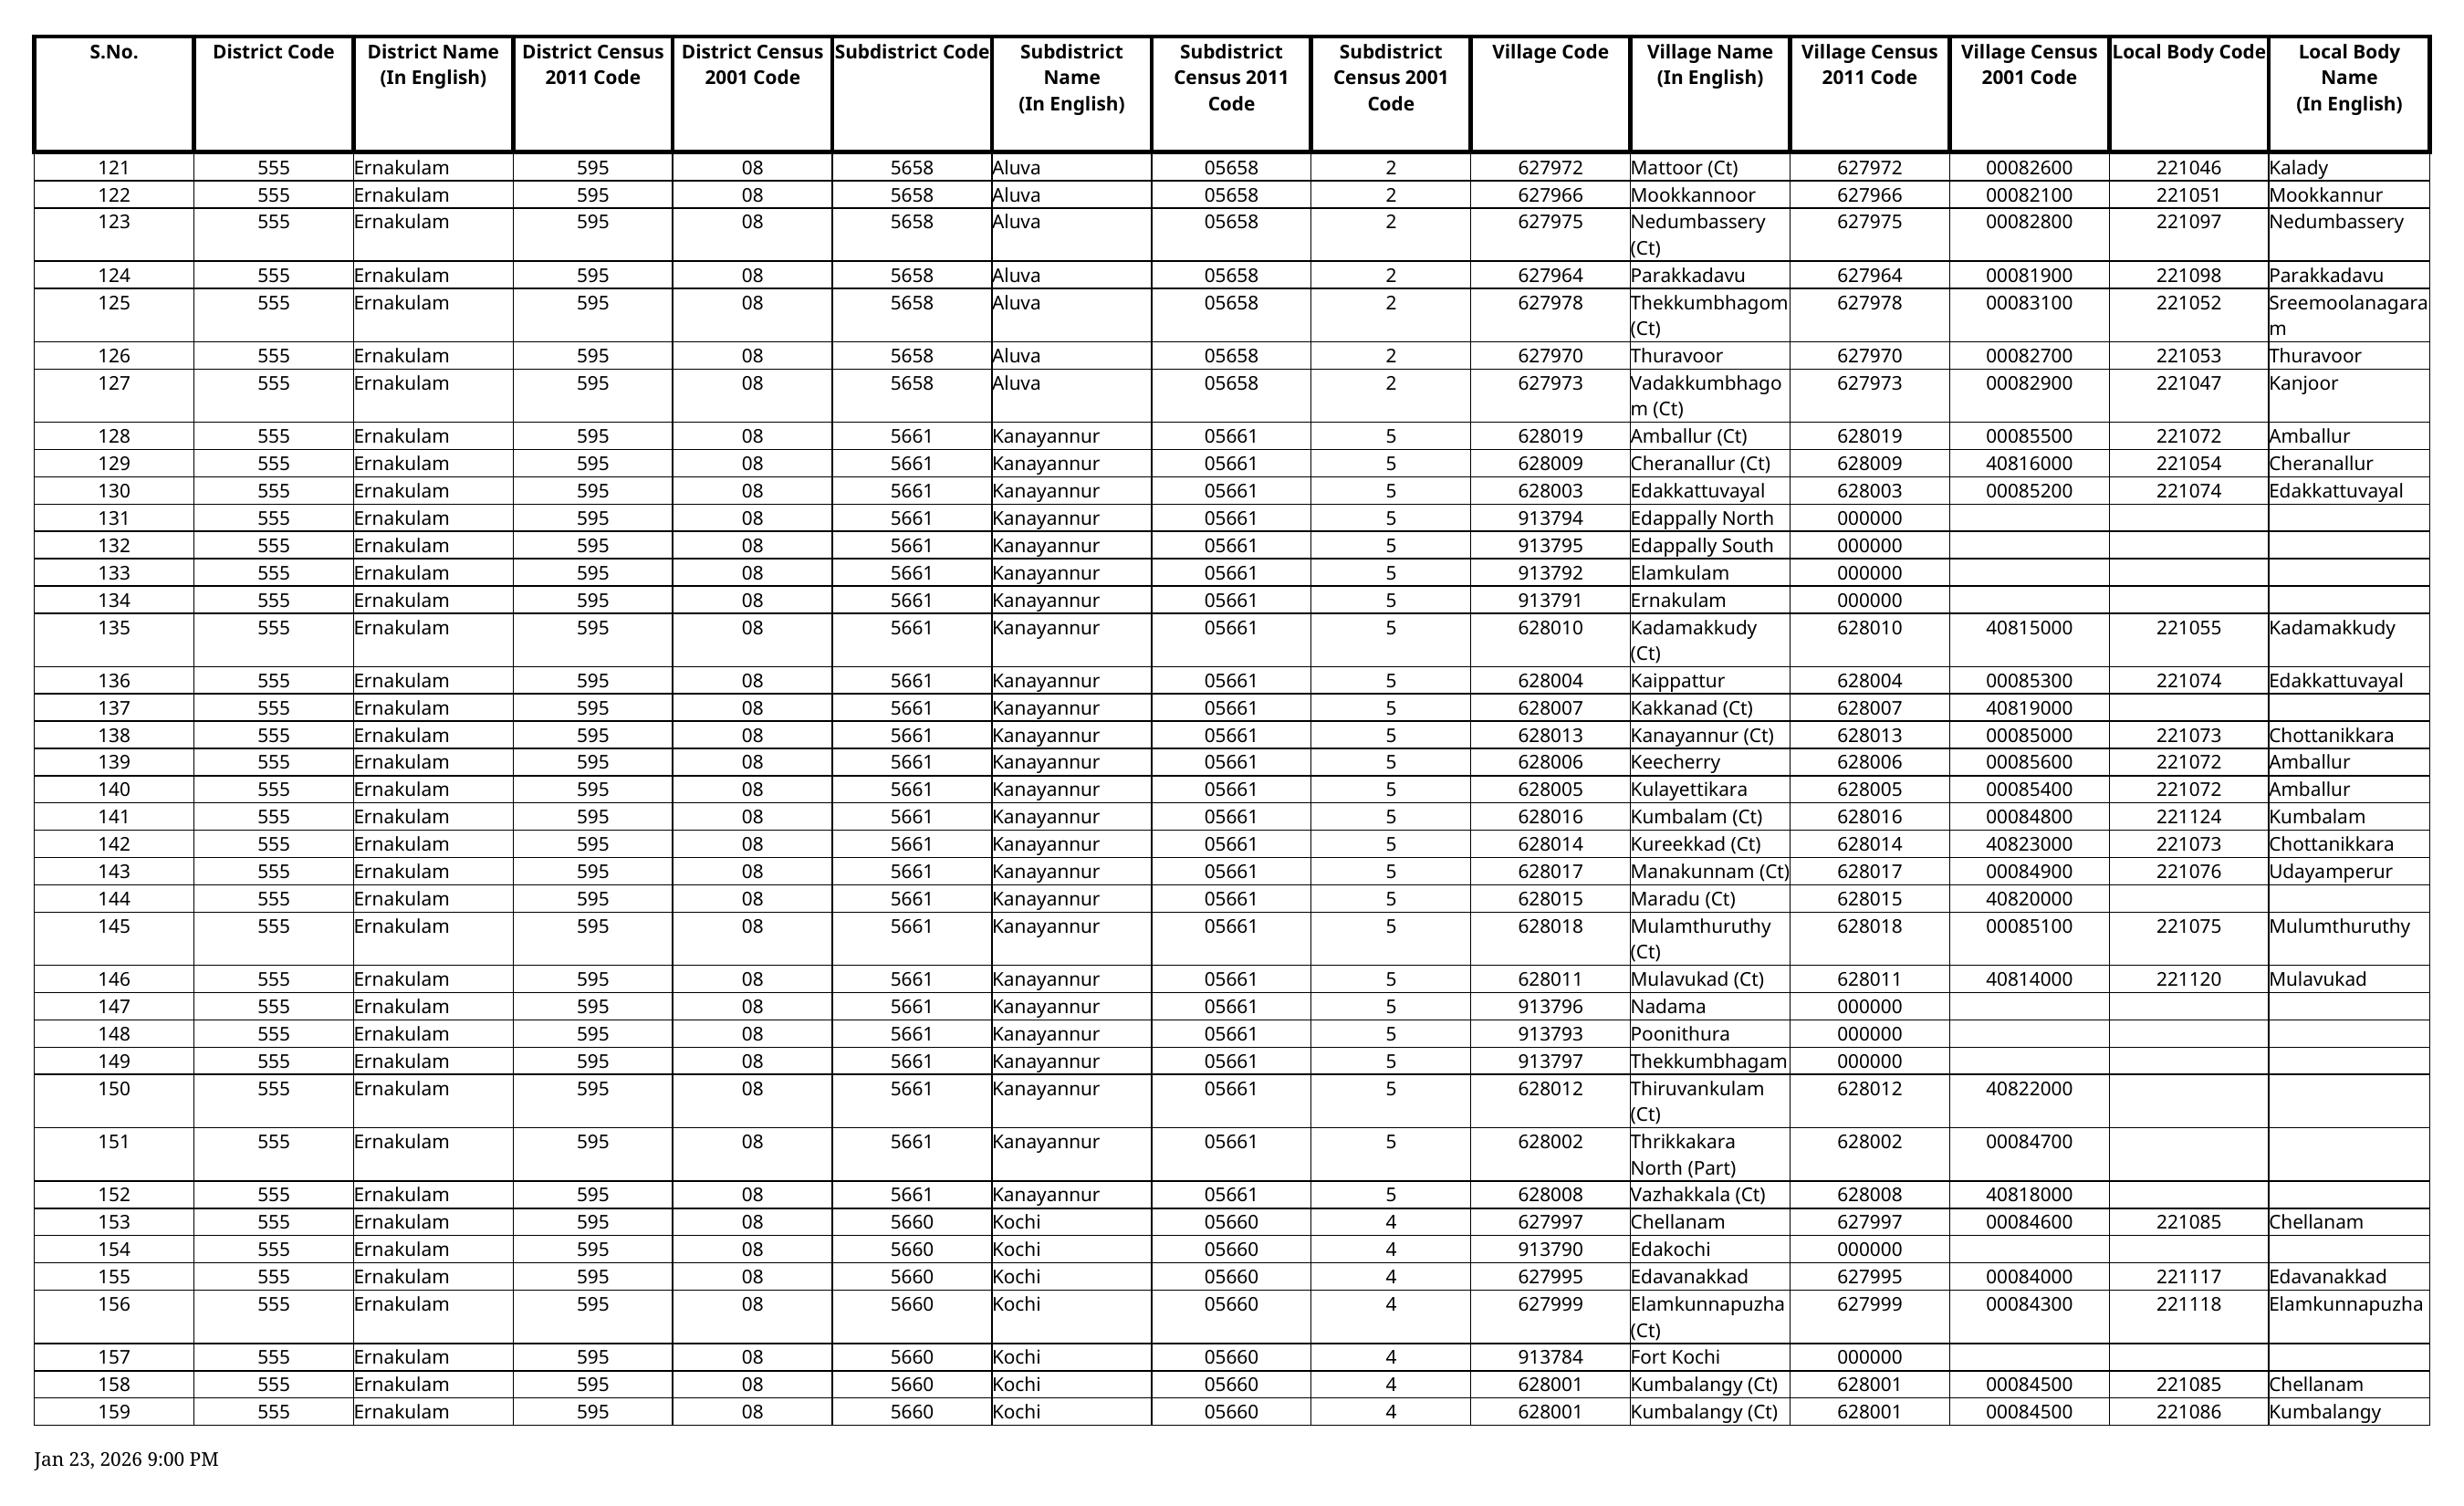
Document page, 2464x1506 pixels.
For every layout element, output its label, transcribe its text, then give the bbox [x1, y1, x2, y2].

table_cell 628014 [1791, 831, 1949, 857]
table_cell Edavanakkad [1631, 1263, 1790, 1290]
table_cell 628009 [1471, 450, 1630, 476]
table_cell 555 [194, 532, 353, 558]
table_cell 5660 [833, 1291, 991, 1343]
table_cell 628003 [1471, 477, 1630, 504]
table_cell 221051 [2110, 182, 2268, 207]
table_cell 00084800 [1950, 803, 2109, 830]
table_cell Kanayannur [993, 477, 1151, 504]
table_cell 5661 [833, 1020, 991, 1047]
table_cell [2110, 1075, 2268, 1127]
table_cell Nedumbassery (Ct) [1631, 209, 1790, 260]
table_header District Code [196, 38, 351, 150]
table_cell Edakkattuvayal [1631, 477, 1790, 504]
table_cell 05661 [1153, 1020, 1310, 1047]
table_cell 05661 [1153, 966, 1310, 992]
table_cell 628006 [1471, 749, 1630, 775]
table_cell 555 [194, 1344, 353, 1370]
table_cell [2110, 695, 2268, 720]
table_cell 5660 [833, 1372, 991, 1397]
table_cell [2270, 505, 2429, 530]
table_cell Kanayannur [993, 450, 1151, 476]
table_cell 05661 [1153, 913, 1310, 965]
table_cell Ernakulam [354, 560, 513, 585]
table_cell 00085200 [1950, 477, 2109, 504]
table_cell 595 [514, 803, 672, 830]
table_cell Edavanakkad [2270, 1263, 2429, 1290]
table_cell [2110, 1020, 2268, 1047]
table_cell 5660 [833, 1263, 991, 1290]
table_cell 5658 [833, 262, 991, 288]
table_header Local Body Code [2112, 38, 2267, 150]
table_cell 221072 [2110, 777, 2268, 802]
table_header 152 [35, 1182, 193, 1208]
table_cell 595 [514, 1020, 672, 1047]
table_cell 05658 [1153, 342, 1310, 368]
table_cell 2 [1311, 154, 1470, 180]
table_header 138 [35, 722, 193, 748]
table_cell 595 [514, 370, 672, 422]
table_cell 595 [514, 477, 672, 504]
table_header 143 [35, 858, 193, 884]
table_cell Ernakulam [354, 1291, 513, 1343]
table_header 148 [35, 1020, 193, 1047]
table_cell 5661 [833, 587, 991, 612]
table_cell 2 [1311, 342, 1470, 368]
table_cell 628012 [1471, 1075, 1630, 1127]
table_cell 221075 [2110, 913, 2268, 965]
table_cell 595 [514, 1344, 672, 1370]
table_cell [1950, 1344, 2109, 1370]
table_cell Ernakulam [354, 1344, 513, 1370]
table_cell 627999 [1471, 1291, 1630, 1343]
table_cell 628015 [1791, 885, 1949, 911]
table_cell [1950, 505, 2109, 530]
table_cell 913795 [1471, 532, 1630, 558]
table_cell 08 [673, 182, 831, 207]
table_cell 555 [194, 154, 353, 180]
table_cell Kanayannur [993, 560, 1151, 585]
table_header 145 [35, 913, 193, 938]
table_cell [2270, 993, 2429, 1020]
table_cell Ernakulam [354, 289, 513, 341]
table_cell 5661 [833, 831, 991, 857]
table_cell [2270, 1128, 2429, 1180]
table_cell 5661 [833, 885, 991, 911]
table_cell Mulavukad (Ct) [1631, 966, 1790, 992]
table_cell 5 [1311, 885, 1470, 911]
table_cell 628008 [1471, 1182, 1630, 1208]
table_header 122 [35, 182, 193, 207]
table_cell Kanayannur [993, 614, 1151, 665]
table_cell 5661 [833, 1075, 991, 1127]
table_cell Kanayannur [993, 667, 1151, 693]
table_cell 627975 [1791, 209, 1949, 260]
table_cell 628013 [1791, 722, 1949, 748]
table_cell Kochi [993, 1209, 1151, 1235]
table_cell Kadamakkudy [2270, 614, 2429, 665]
table_cell 00085100 [1950, 913, 2109, 965]
table_cell 5661 [833, 695, 991, 720]
table_header Village Census 2011 Code [1792, 38, 1947, 150]
table_cell Kanayannur [993, 831, 1151, 857]
table_cell 221117 [2110, 1263, 2268, 1290]
table_cell Thuravoor [2270, 342, 2429, 368]
table_cell 913797 [1471, 1048, 1630, 1073]
table_cell Chottanikkara [2270, 722, 2429, 748]
table_cell Ernakulam [354, 993, 513, 1020]
table_cell [2110, 532, 2268, 558]
table_cell 555 [194, 1236, 353, 1262]
table_cell 555 [194, 1075, 353, 1127]
table_cell [2110, 1236, 2268, 1262]
table_header 149 [35, 1048, 193, 1073]
table_cell Ernakulam [354, 370, 513, 422]
table_cell [35, 477, 193, 504]
table_cell Ernakulam [354, 154, 513, 180]
table_cell 595 [514, 858, 672, 884]
table_cell 40816000 [1950, 450, 2109, 476]
table_cell 627972 [1471, 154, 1630, 180]
table_cell 595 [514, 182, 672, 207]
table_cell 555 [194, 1291, 353, 1343]
table_cell Kanayannur [993, 695, 1151, 720]
table_header 140 [35, 777, 193, 802]
table_cell Kanayannur [993, 1128, 1151, 1180]
table_cell 05660 [1153, 1263, 1310, 1290]
table_cell Kanayannur [993, 885, 1151, 911]
table_cell Kanayannur [993, 722, 1151, 748]
table_cell [1950, 587, 2109, 612]
table_cell Kumbalangy (Ct) [1631, 1398, 1790, 1425]
table_cell 08 [673, 1048, 831, 1073]
table_cell 05661 [1153, 993, 1310, 1020]
table_cell 5 [1311, 532, 1470, 558]
table_cell 555 [194, 777, 353, 802]
table_cell 5 [1311, 966, 1470, 992]
table_cell Kanayannur [993, 532, 1151, 558]
table_cell Thrikkakara North (Part) [1631, 1128, 1790, 1180]
table_cell 628002 [1791, 1128, 1949, 1180]
table_cell [1950, 1020, 2109, 1047]
table_cell 628016 [1471, 803, 1630, 830]
table_cell Kanayannur [993, 587, 1151, 612]
table_cell 05660 [1153, 1291, 1310, 1343]
table_cell 2 [1311, 182, 1470, 207]
table_cell 555 [194, 209, 353, 260]
table_cell 08 [673, 477, 831, 504]
table_header 136 [35, 667, 193, 693]
table_cell 555 [194, 342, 353, 368]
table_cell 05661 [1153, 450, 1310, 476]
table_cell 628012 [1791, 1075, 1949, 1127]
table_cell 221072 [2110, 749, 2268, 775]
table_cell Elamkulam [1631, 560, 1790, 585]
table_cell Sreemoolanagaram [2270, 289, 2429, 341]
table_cell 555 [194, 262, 353, 288]
table_cell 40820000 [1950, 885, 2109, 911]
table_cell Ernakulam [354, 423, 513, 449]
table_cell 628017 [1791, 858, 1949, 884]
table_cell 5661 [833, 560, 991, 585]
table_cell 628006 [1791, 749, 1949, 775]
table_cell Ernakulam [354, 1398, 513, 1425]
table_cell 08 [673, 695, 831, 720]
table_cell 627999 [1791, 1291, 1949, 1343]
table_cell Ernakulam [354, 1020, 513, 1047]
table_cell 595 [514, 667, 672, 693]
table_cell Ernakulam [354, 262, 513, 288]
table_cell Ernakulam [354, 209, 513, 260]
table_cell 595 [514, 1398, 672, 1425]
table_cell 628003 [1791, 477, 1949, 504]
table_cell Kanayannur [993, 505, 1151, 530]
table_cell 2 [1311, 289, 1470, 341]
table_cell 40818000 [1950, 1182, 2109, 1208]
table_cell [35, 722, 193, 748]
table_cell 5661 [833, 1048, 991, 1073]
table_cell 595 [514, 695, 672, 720]
table_cell 5660 [833, 1398, 991, 1425]
table_cell Ernakulam [354, 722, 513, 748]
table_cell 221097 [2110, 209, 2268, 260]
table_cell 08 [673, 1182, 831, 1208]
table_cell 627973 [1471, 370, 1630, 422]
table_cell 08 [673, 777, 831, 802]
table_cell [2270, 1182, 2429, 1208]
table_cell 08 [673, 370, 831, 422]
table_cell 08 [673, 1236, 831, 1262]
table_cell 5 [1311, 423, 1470, 449]
table_header 153 [35, 1209, 193, 1235]
table_cell 628008 [1791, 1182, 1949, 1208]
table_cell 221074 [2110, 477, 2268, 504]
table_cell Ernakulam [354, 1128, 513, 1180]
table_cell 08 [673, 450, 831, 476]
table_cell 555 [194, 1128, 353, 1180]
table_cell 627966 [1471, 182, 1630, 207]
table_cell 627970 [1791, 342, 1949, 368]
table_cell 08 [673, 505, 831, 530]
table_cell 5658 [833, 370, 991, 422]
table_cell Kanayannur [993, 1075, 1151, 1127]
table_cell [35, 831, 193, 857]
table_cell 4 [1311, 1236, 1470, 1262]
table_cell Ernakulam [354, 885, 513, 911]
table_cell 5661 [833, 722, 991, 748]
table_cell 5 [1311, 831, 1470, 857]
table_cell 5 [1311, 614, 1470, 665]
table_cell 5661 [833, 450, 991, 476]
table_cell 05661 [1153, 803, 1310, 830]
table_cell 08 [673, 1209, 831, 1235]
table_cell 5661 [833, 532, 991, 558]
table_cell Kanayannur [993, 993, 1151, 1020]
table_cell 05661 [1153, 532, 1310, 558]
table_header 139 [35, 749, 193, 775]
table_cell 555 [194, 913, 353, 965]
table_cell Kanayannur [993, 913, 1151, 965]
table_cell 00084000 [1950, 1263, 2109, 1290]
table_cell [35, 1155, 193, 1180]
table_header 124 [35, 262, 193, 288]
table_cell 08 [673, 1020, 831, 1047]
table_cell 05661 [1153, 423, 1310, 449]
table_cell Kochi [993, 1236, 1151, 1262]
table_cell 05661 [1153, 695, 1310, 720]
table_cell 221098 [2110, 262, 2268, 288]
table_cell Ernakulam [354, 587, 513, 612]
table_cell Nadama [1631, 993, 1790, 1020]
table_cell Ernakulam [354, 831, 513, 857]
table_cell 627978 [1791, 289, 1949, 341]
table_cell 5661 [833, 749, 991, 775]
table_cell [35, 667, 193, 693]
table_header 128 [35, 423, 193, 449]
table_cell 5 [1311, 1182, 1470, 1208]
table_cell 05661 [1153, 667, 1310, 693]
table_cell 628011 [1791, 966, 1949, 992]
table_cell 595 [514, 1075, 672, 1127]
table_cell 628015 [1471, 885, 1630, 911]
table_cell 5661 [833, 913, 991, 965]
table_cell Mattoor (Ct) [1631, 154, 1790, 180]
table_cell [2110, 993, 2268, 1020]
table_cell Ernakulam [354, 1209, 513, 1235]
table_cell 595 [514, 532, 672, 558]
table_cell 555 [194, 695, 353, 720]
table_cell [35, 423, 193, 449]
table_header Subdistrict Code [834, 38, 990, 150]
table_cell Udayamperur [2270, 858, 2429, 884]
table_cell 221074 [2110, 667, 2268, 693]
table_header 146 [35, 966, 193, 992]
table_cell 08 [673, 1372, 831, 1397]
table_cell 628007 [1471, 695, 1630, 720]
table_header District Census 2011 Code [516, 38, 671, 150]
table_cell Kumbalam [2270, 803, 2429, 830]
table_cell [2110, 1128, 2268, 1180]
table_cell 00085000 [1950, 722, 2109, 748]
table_cell 627972 [1791, 154, 1949, 180]
table_cell Ernakulam [354, 966, 513, 992]
table_cell Mulamthuruthy (Ct) [1631, 913, 1790, 965]
table_cell 40815000 [1950, 614, 2109, 665]
table_cell 5 [1311, 1128, 1470, 1180]
table_cell 5658 [833, 209, 991, 260]
table_cell 00082600 [1950, 154, 2109, 180]
table_cell [1950, 532, 2109, 558]
table_cell Vazhakkala (Ct) [1631, 1182, 1790, 1208]
table_cell 5 [1311, 913, 1470, 965]
table_cell [35, 587, 193, 612]
table_cell 595 [514, 1209, 672, 1235]
table_header Subdistrict Name (In English) [994, 38, 1150, 150]
table_cell 00085500 [1950, 423, 2109, 449]
table_cell 628019 [1791, 423, 1949, 449]
table_cell 627995 [1471, 1263, 1630, 1290]
table_cell Thekkumbhagam [1631, 1048, 1790, 1073]
table_cell 08 [673, 1398, 831, 1425]
table_cell 913796 [1471, 993, 1630, 1020]
table_cell Edakochi [1631, 1236, 1790, 1262]
table_cell [1950, 1236, 2109, 1262]
table_cell Kochi [993, 1372, 1151, 1397]
table_cell 05658 [1153, 209, 1310, 260]
table_cell 5 [1311, 450, 1470, 476]
table_cell 555 [194, 1398, 353, 1425]
table_cell 221073 [2110, 831, 2268, 857]
table_cell [2270, 1075, 2429, 1127]
table_cell Mulavukad [2270, 966, 2429, 992]
table_cell 2 [1311, 209, 1470, 260]
table_cell [35, 262, 193, 288]
table_cell Chottanikkara [2270, 831, 2429, 857]
table_cell [2110, 1182, 2268, 1208]
table_cell 5 [1311, 587, 1470, 612]
table_cell 221076 [2110, 858, 2268, 884]
table_cell 628007 [1791, 695, 1949, 720]
table_cell 08 [673, 154, 831, 180]
table_cell 5661 [833, 614, 991, 665]
table_cell 00082800 [1950, 209, 2109, 260]
table_header Village Census 2001 Code [1952, 38, 2107, 150]
table_cell 5 [1311, 477, 1470, 504]
table_cell [35, 370, 193, 422]
table_cell 5658 [833, 289, 991, 341]
table_cell Aluva [993, 209, 1151, 260]
table_cell 555 [194, 1182, 353, 1208]
table_cell 08 [673, 289, 831, 341]
table_cell 5658 [833, 154, 991, 180]
table_cell Ernakulam [354, 532, 513, 558]
table_cell 05661 [1153, 777, 1310, 802]
table_cell Ernakulam [1631, 587, 1790, 612]
table_cell 5 [1311, 1020, 1470, 1047]
table_cell 555 [194, 477, 353, 504]
table_header Village Code [1473, 38, 1628, 150]
table_cell Kochi [993, 1344, 1151, 1370]
table_cell Chellanam [2270, 1209, 2429, 1235]
table_cell 555 [194, 722, 353, 748]
table_cell [35, 913, 193, 965]
table_cell Elamkunnapuzha (Ct) [1631, 1291, 1790, 1343]
table_cell 5 [1311, 560, 1470, 585]
table_cell Ernakulam [354, 342, 513, 368]
table_cell 00084500 [1950, 1372, 2109, 1397]
table_cell 595 [514, 1291, 672, 1343]
table_cell 555 [194, 831, 353, 857]
table_cell Aluva [993, 342, 1151, 368]
table_cell Ernakulam [354, 667, 513, 693]
table_cell 08 [673, 803, 831, 830]
table_cell Kumbalam (Ct) [1631, 803, 1790, 830]
table_cell 000000 [1791, 1020, 1949, 1047]
table_cell 00085600 [1950, 749, 2109, 775]
table_cell 000000 [1791, 993, 1949, 1020]
table_cell 628019 [1471, 423, 1630, 449]
table_cell Kanayannur [993, 966, 1151, 992]
table_cell 05661 [1153, 831, 1310, 857]
table_cell 08 [673, 722, 831, 748]
table_cell 913792 [1471, 560, 1630, 585]
table_cell 5661 [833, 667, 991, 693]
table_cell [1950, 1048, 2109, 1073]
table_cell Amballur [2270, 749, 2429, 775]
table_cell Poonithura [1631, 1020, 1790, 1047]
table_cell Kaippattur [1631, 667, 1790, 693]
table_cell [35, 803, 193, 830]
table_cell 595 [514, 587, 672, 612]
table_cell 555 [194, 289, 353, 341]
table_cell 000000 [1791, 1048, 1949, 1073]
table_cell 595 [514, 154, 672, 180]
table_cell 555 [194, 423, 353, 449]
table_cell 00082100 [1950, 182, 2109, 207]
table_cell Ernakulam [354, 803, 513, 830]
table_cell 221085 [2110, 1209, 2268, 1235]
table_cell [2270, 695, 2429, 720]
table_cell 595 [514, 614, 672, 665]
table_cell 00082700 [1950, 342, 2109, 368]
table_cell 08 [673, 209, 831, 260]
table_cell 595 [514, 1128, 672, 1180]
table_cell Mookkannoor [1631, 182, 1790, 207]
table_cell 627997 [1471, 1209, 1630, 1235]
table_cell 555 [194, 803, 353, 830]
table_cell 595 [514, 722, 672, 748]
table_cell 555 [194, 993, 353, 1020]
table_cell 08 [673, 667, 831, 693]
table_cell Kadamakkudy (Ct) [1631, 614, 1790, 665]
table_cell 08 [673, 858, 831, 884]
table_header 154 [35, 1236, 193, 1262]
table_cell Kureekkad (Ct) [1631, 831, 1790, 857]
table_cell 595 [514, 262, 672, 288]
table_cell 5660 [833, 1209, 991, 1235]
table_cell 05661 [1153, 560, 1310, 585]
table_cell 5 [1311, 993, 1470, 1020]
table_cell 000000 [1791, 505, 1949, 530]
table_cell [35, 1317, 193, 1343]
table_cell [35, 695, 193, 720]
table_cell Edappally South [1631, 532, 1790, 558]
table_cell 40819000 [1950, 695, 2109, 720]
table_cell 627978 [1471, 289, 1630, 341]
table_cell 913793 [1471, 1020, 1630, 1047]
table_header 155 [35, 1263, 193, 1290]
table_cell 5660 [833, 1344, 991, 1370]
table_cell 628018 [1471, 913, 1630, 965]
table_cell 627975 [1471, 209, 1630, 260]
table_cell 628004 [1791, 667, 1949, 693]
table_cell 628018 [1791, 913, 1949, 965]
table_cell Kakkanad (Ct) [1631, 695, 1790, 720]
table_cell Aluva [993, 289, 1151, 341]
table_header 158 [35, 1372, 193, 1397]
table_cell Ernakulam [354, 182, 513, 207]
table_cell Kanayannur [993, 1182, 1151, 1208]
table_cell 555 [194, 505, 353, 530]
table_cell 595 [514, 1236, 672, 1262]
table_cell 05660 [1153, 1344, 1310, 1370]
table_header 156 [35, 1291, 193, 1317]
table_cell 000000 [1791, 1344, 1949, 1370]
table_cell 08 [673, 749, 831, 775]
table_cell [35, 777, 193, 802]
table_cell 000000 [1791, 587, 1949, 612]
table_cell 00082900 [1950, 370, 2109, 422]
table_cell 595 [514, 560, 672, 585]
table_cell 555 [194, 1263, 353, 1290]
table_cell [35, 182, 193, 207]
table_cell 5661 [833, 803, 991, 830]
table_cell 628001 [1471, 1372, 1630, 1397]
table_cell 628005 [1791, 777, 1949, 802]
table_cell Ernakulam [354, 1372, 513, 1397]
table_header 133 [35, 560, 193, 585]
table_cell [2110, 587, 2268, 612]
table_cell [35, 858, 193, 884]
table_cell Parakkadavu [1631, 262, 1790, 288]
table_cell 08 [673, 913, 831, 965]
table_cell 08 [673, 614, 831, 665]
table_cell 05660 [1153, 1236, 1310, 1262]
table_cell 000000 [1791, 560, 1949, 585]
table_cell 595 [514, 289, 672, 341]
table_cell 627997 [1791, 1209, 1949, 1235]
table_cell [1950, 993, 2109, 1020]
table_cell Edakkattuvayal [2270, 667, 2429, 693]
table_cell 5 [1311, 722, 1470, 748]
table_cell 08 [673, 1344, 831, 1370]
table_cell 221047 [2110, 370, 2268, 422]
table_cell 05660 [1153, 1209, 1310, 1235]
table_cell [2110, 1344, 2268, 1370]
table_cell 627964 [1471, 262, 1630, 288]
table_cell 595 [514, 777, 672, 802]
table_cell [2270, 1048, 2429, 1073]
table_cell Nedumbassery [2270, 209, 2429, 260]
table_cell Kanayannur (Ct) [1631, 722, 1790, 748]
table_cell Chellanam [2270, 1372, 2429, 1397]
table_cell 555 [194, 182, 353, 207]
table_cell Ernakulam [354, 614, 513, 665]
table_cell 5661 [833, 477, 991, 504]
table_cell Keecherry [1631, 749, 1790, 775]
table_cell 05658 [1153, 154, 1310, 180]
table_cell [2270, 1020, 2429, 1047]
table_cell 628002 [1471, 1128, 1630, 1180]
table_cell Kumbalangy (Ct) [1631, 1372, 1790, 1397]
table_cell Ernakulam [354, 695, 513, 720]
table_cell 555 [194, 885, 353, 911]
table_cell 05661 [1153, 1048, 1310, 1073]
table_cell 5658 [833, 182, 991, 207]
table_cell Aluva [993, 154, 1151, 180]
table_cell 05658 [1153, 182, 1310, 207]
table_header 132 [35, 532, 193, 558]
table_cell Kanayannur [993, 1020, 1151, 1047]
table_cell 5661 [833, 1182, 991, 1208]
table_cell 555 [194, 450, 353, 476]
table_cell 05661 [1153, 505, 1310, 530]
table_header 129 [35, 450, 193, 476]
table_cell [35, 289, 193, 341]
table_cell Chellanam [1631, 1209, 1790, 1235]
table_cell [35, 505, 193, 530]
table_cell 00085400 [1950, 777, 2109, 802]
table_cell 40823000 [1950, 831, 2109, 857]
table_header Subdistrict Census 2011 Code [1154, 38, 1309, 150]
table_cell 595 [514, 1372, 672, 1397]
table_cell 595 [514, 450, 672, 476]
table_cell [2270, 1236, 2429, 1262]
table_cell Ernakulam [354, 749, 513, 775]
table_cell Manakunnam (Ct) [1631, 858, 1790, 884]
table_header 134 [35, 587, 193, 612]
table_cell 05661 [1153, 1182, 1310, 1208]
table_cell 40814000 [1950, 966, 2109, 992]
table_cell 5 [1311, 749, 1470, 775]
table_cell Ernakulam [354, 777, 513, 802]
table_cell [2110, 885, 2268, 911]
table_cell 05661 [1153, 1075, 1310, 1127]
table_header S.No. [37, 38, 192, 150]
table_cell 221118 [2110, 1291, 2268, 1343]
table_cell 913790 [1471, 1236, 1630, 1262]
table_header 147 [35, 993, 193, 1020]
table_cell 628017 [1471, 858, 1630, 884]
table_cell Kochi [993, 1291, 1151, 1343]
table_cell [2270, 560, 2429, 585]
table_cell 221085 [2110, 1372, 2268, 1397]
table_cell 595 [514, 993, 672, 1020]
table_cell 08 [673, 342, 831, 368]
table_cell 555 [194, 1020, 353, 1047]
table_cell 05658 [1153, 289, 1310, 341]
table_cell 08 [673, 1075, 831, 1127]
table_cell Elamkunnapuzha [2270, 1291, 2429, 1343]
table_cell 4 [1311, 1372, 1470, 1397]
table_cell 555 [194, 858, 353, 884]
table_cell 913784 [1471, 1344, 1630, 1370]
table_cell 00083100 [1950, 289, 2109, 341]
table_cell 5661 [833, 966, 991, 992]
table_cell 05661 [1153, 722, 1310, 748]
table_cell 221072 [2110, 423, 2268, 449]
table_cell 595 [514, 209, 672, 260]
table_cell 08 [673, 993, 831, 1020]
table_cell Edakkattuvayal [2270, 477, 2429, 504]
table_cell Kanayannur [993, 858, 1151, 884]
table_cell 05658 [1153, 262, 1310, 288]
table_cell 628010 [1471, 614, 1630, 665]
table_cell [35, 749, 193, 775]
table_cell 05661 [1153, 1128, 1310, 1180]
table_cell 08 [673, 262, 831, 288]
table_header Local Body Name (In English) [2271, 38, 2427, 150]
table_header 135 [35, 614, 193, 640]
table_cell 5661 [833, 993, 991, 1020]
table_cell 555 [194, 614, 353, 665]
table_header 121 [35, 154, 193, 180]
table_cell 05661 [1153, 858, 1310, 884]
table_cell 5 [1311, 777, 1470, 802]
table_cell 595 [514, 342, 672, 368]
table_cell 00081900 [1950, 262, 2109, 288]
table_cell 5 [1311, 695, 1470, 720]
table_cell 4 [1311, 1344, 1470, 1370]
table_cell 628013 [1471, 722, 1630, 748]
table_cell Cheranallur (Ct) [1631, 450, 1790, 476]
table_cell Amballur [2270, 777, 2429, 802]
table_header 144 [35, 885, 193, 911]
table_cell 221052 [2110, 289, 2268, 341]
table_cell 5 [1311, 858, 1470, 884]
table_cell 221054 [2110, 450, 2268, 476]
table_cell 2 [1311, 262, 1470, 288]
table_cell [35, 154, 193, 180]
table_cell [35, 532, 193, 558]
table_cell 555 [194, 587, 353, 612]
table_cell 628001 [1791, 1398, 1949, 1425]
table_cell Edappally North [1631, 505, 1790, 530]
table_cell [35, 560, 193, 585]
table_cell Ernakulam [354, 1048, 513, 1073]
table_cell 5 [1311, 803, 1470, 830]
table_cell 000000 [1791, 1236, 1949, 1262]
table_cell 05661 [1153, 749, 1310, 775]
table_cell [2110, 505, 2268, 530]
table_cell 595 [514, 1048, 672, 1073]
table_cell 00084300 [1950, 1291, 2109, 1343]
table_cell 5658 [833, 342, 991, 368]
table_cell Ernakulam [354, 450, 513, 476]
table_cell 627964 [1791, 262, 1949, 288]
table_cell Ernakulam [354, 1182, 513, 1208]
table_cell Ernakulam [354, 858, 513, 884]
table_cell Ernakulam [354, 477, 513, 504]
table_cell 00084700 [1950, 1128, 2109, 1180]
table_cell 05661 [1153, 885, 1310, 911]
table_cell Ernakulam [354, 1075, 513, 1127]
table_cell [2270, 885, 2429, 911]
table_cell 628010 [1791, 614, 1949, 665]
table_cell 08 [673, 1263, 831, 1290]
table_header 141 [35, 803, 193, 830]
table_cell Mookkannur [2270, 182, 2429, 207]
table_cell 08 [673, 423, 831, 449]
table_header 151 [35, 1128, 193, 1155]
table_cell Kanayannur [993, 423, 1151, 449]
table_cell 555 [194, 1209, 353, 1235]
table_cell 555 [194, 370, 353, 422]
table_cell Kochi [993, 1263, 1151, 1290]
table_cell [2270, 532, 2429, 558]
table_cell [35, 966, 193, 992]
table_cell 221120 [2110, 966, 2268, 992]
table_cell 05661 [1153, 477, 1310, 504]
table_cell 595 [514, 505, 672, 530]
table_cell 08 [673, 1291, 831, 1343]
table_cell 5 [1311, 1048, 1470, 1073]
table_cell 595 [514, 885, 672, 911]
table_cell 595 [514, 749, 672, 775]
table_cell Kumbalangy [2270, 1398, 2429, 1425]
table_cell 628016 [1791, 803, 1949, 830]
table_cell [35, 450, 193, 476]
table_cell 595 [514, 1182, 672, 1208]
table_cell 221124 [2110, 803, 2268, 830]
table_cell 627973 [1791, 370, 1949, 422]
table_cell [35, 885, 193, 911]
table_cell Mulumthuruthy [2270, 913, 2429, 965]
table_cell Maradu (Ct) [1631, 885, 1790, 911]
table_cell Kulayettikara [1631, 777, 1790, 802]
table_cell Kalady [2270, 154, 2429, 180]
table_cell 5661 [833, 505, 991, 530]
table_cell 5661 [833, 1128, 991, 1180]
table_cell [35, 209, 193, 260]
table_cell 4 [1311, 1291, 1470, 1343]
table_cell Aluva [993, 262, 1151, 288]
table_cell 05660 [1153, 1372, 1310, 1397]
table_cell 00084900 [1950, 858, 2109, 884]
table_cell 5 [1311, 667, 1470, 693]
table_cell 628014 [1471, 831, 1630, 857]
table_cell Aluva [993, 182, 1151, 207]
table_cell Ernakulam [354, 1263, 513, 1290]
table_cell 221086 [2110, 1398, 2268, 1425]
table_cell Thiruvankulam (Ct) [1631, 1075, 1790, 1127]
table_cell 5661 [833, 858, 991, 884]
table_cell 08 [673, 587, 831, 612]
table_cell Ernakulam [354, 1236, 513, 1262]
table_header Subdistrict Census 2001 Code [1313, 38, 1468, 150]
table_header District Census 2001 Code [674, 38, 830, 150]
table_cell Kanjoor [2270, 370, 2429, 422]
table_cell [35, 1101, 193, 1127]
table_header 131 [35, 505, 193, 530]
table_cell 05658 [1153, 370, 1310, 422]
table_header 126 [35, 342, 193, 368]
table_header 150 [35, 1075, 193, 1101]
table_cell Aluva [993, 370, 1151, 422]
table_cell 555 [194, 749, 353, 775]
table_cell 595 [514, 1263, 672, 1290]
table_cell 913794 [1471, 505, 1630, 530]
table_cell Fort Kochi [1631, 1344, 1790, 1370]
table_cell Parakkadavu [2270, 262, 2429, 288]
table_cell 00084600 [1950, 1209, 2109, 1235]
table_cell Cheranallur [2270, 450, 2429, 476]
table_cell Amballur (Ct) [1631, 423, 1790, 449]
table_header 159 [35, 1398, 193, 1425]
table_cell 595 [514, 913, 672, 965]
table_header 127 [35, 370, 193, 395]
table_cell 221073 [2110, 722, 2268, 748]
table_header 123 [35, 209, 193, 235]
table_cell 221053 [2110, 342, 2268, 368]
table_cell 5661 [833, 777, 991, 802]
table_cell 595 [514, 831, 672, 857]
table_cell 4 [1311, 1398, 1470, 1425]
table_cell 221055 [2110, 614, 2268, 665]
table_cell Ernakulam [354, 505, 513, 530]
table_cell Amballur [2270, 423, 2429, 449]
table_cell [2270, 587, 2429, 612]
table_cell [2270, 1344, 2429, 1370]
table_cell Kanayannur [993, 777, 1151, 802]
table_cell [35, 614, 193, 665]
table_cell 05660 [1153, 1398, 1310, 1425]
table_cell [2110, 560, 2268, 585]
table_header 125 [35, 289, 193, 315]
table_cell 08 [673, 532, 831, 558]
table_cell 913791 [1471, 587, 1630, 612]
table_cell 00085300 [1950, 667, 2109, 693]
table_cell 628004 [1471, 667, 1630, 693]
table_cell 5 [1311, 505, 1470, 530]
table_cell 595 [514, 423, 672, 449]
table_header 130 [35, 477, 193, 504]
table_cell Kochi [993, 1398, 1151, 1425]
table_cell Thekkumbhagom (Ct) [1631, 289, 1790, 341]
table_cell 08 [673, 1128, 831, 1180]
table_header Village Name (In English) [1633, 38, 1788, 150]
table_cell 5661 [833, 423, 991, 449]
table_cell 00084500 [1950, 1398, 2109, 1425]
table_cell 628011 [1471, 966, 1630, 992]
table_cell [35, 342, 193, 368]
table_cell 5 [1311, 1075, 1470, 1127]
table_cell 628001 [1791, 1372, 1949, 1397]
table_cell Kanayannur [993, 749, 1151, 775]
table_cell 221046 [2110, 154, 2268, 180]
table_cell [2110, 1048, 2268, 1073]
table_cell 555 [194, 667, 353, 693]
table_header District Name (In English) [356, 38, 511, 150]
table_cell 628009 [1791, 450, 1949, 476]
table_cell 595 [514, 966, 672, 992]
table_cell Kanayannur [993, 1048, 1151, 1073]
table_cell 000000 [1791, 532, 1949, 558]
table_cell Ernakulam [354, 913, 513, 965]
table_cell 627995 [1791, 1263, 1949, 1290]
table_cell [1950, 560, 2109, 585]
table_cell 555 [194, 966, 353, 992]
table_cell 40822000 [1950, 1075, 2109, 1127]
table_cell 05661 [1153, 587, 1310, 612]
table_cell 08 [673, 831, 831, 857]
table_cell Vadakkumbhagom (Ct) [1631, 370, 1790, 422]
table_cell 08 [673, 885, 831, 911]
table_cell Thuravoor [1631, 342, 1790, 368]
table_cell 555 [194, 1048, 353, 1073]
table_cell 5660 [833, 1236, 991, 1262]
table_cell 08 [673, 966, 831, 992]
table_cell 627970 [1471, 342, 1630, 368]
table_header 142 [35, 831, 193, 857]
table_cell 555 [194, 560, 353, 585]
table_header 157 [35, 1344, 193, 1370]
table_cell Kanayannur [993, 803, 1151, 830]
table_cell 555 [194, 1372, 353, 1397]
table_cell 4 [1311, 1263, 1470, 1290]
table_cell 08 [673, 560, 831, 585]
table_cell 2 [1311, 370, 1470, 422]
table_header 137 [35, 695, 193, 720]
table_cell 627966 [1791, 182, 1949, 207]
table_cell 4 [1311, 1209, 1470, 1235]
table_cell 628005 [1471, 777, 1630, 802]
table_cell 05661 [1153, 614, 1310, 665]
table_cell 628001 [1471, 1398, 1630, 1425]
